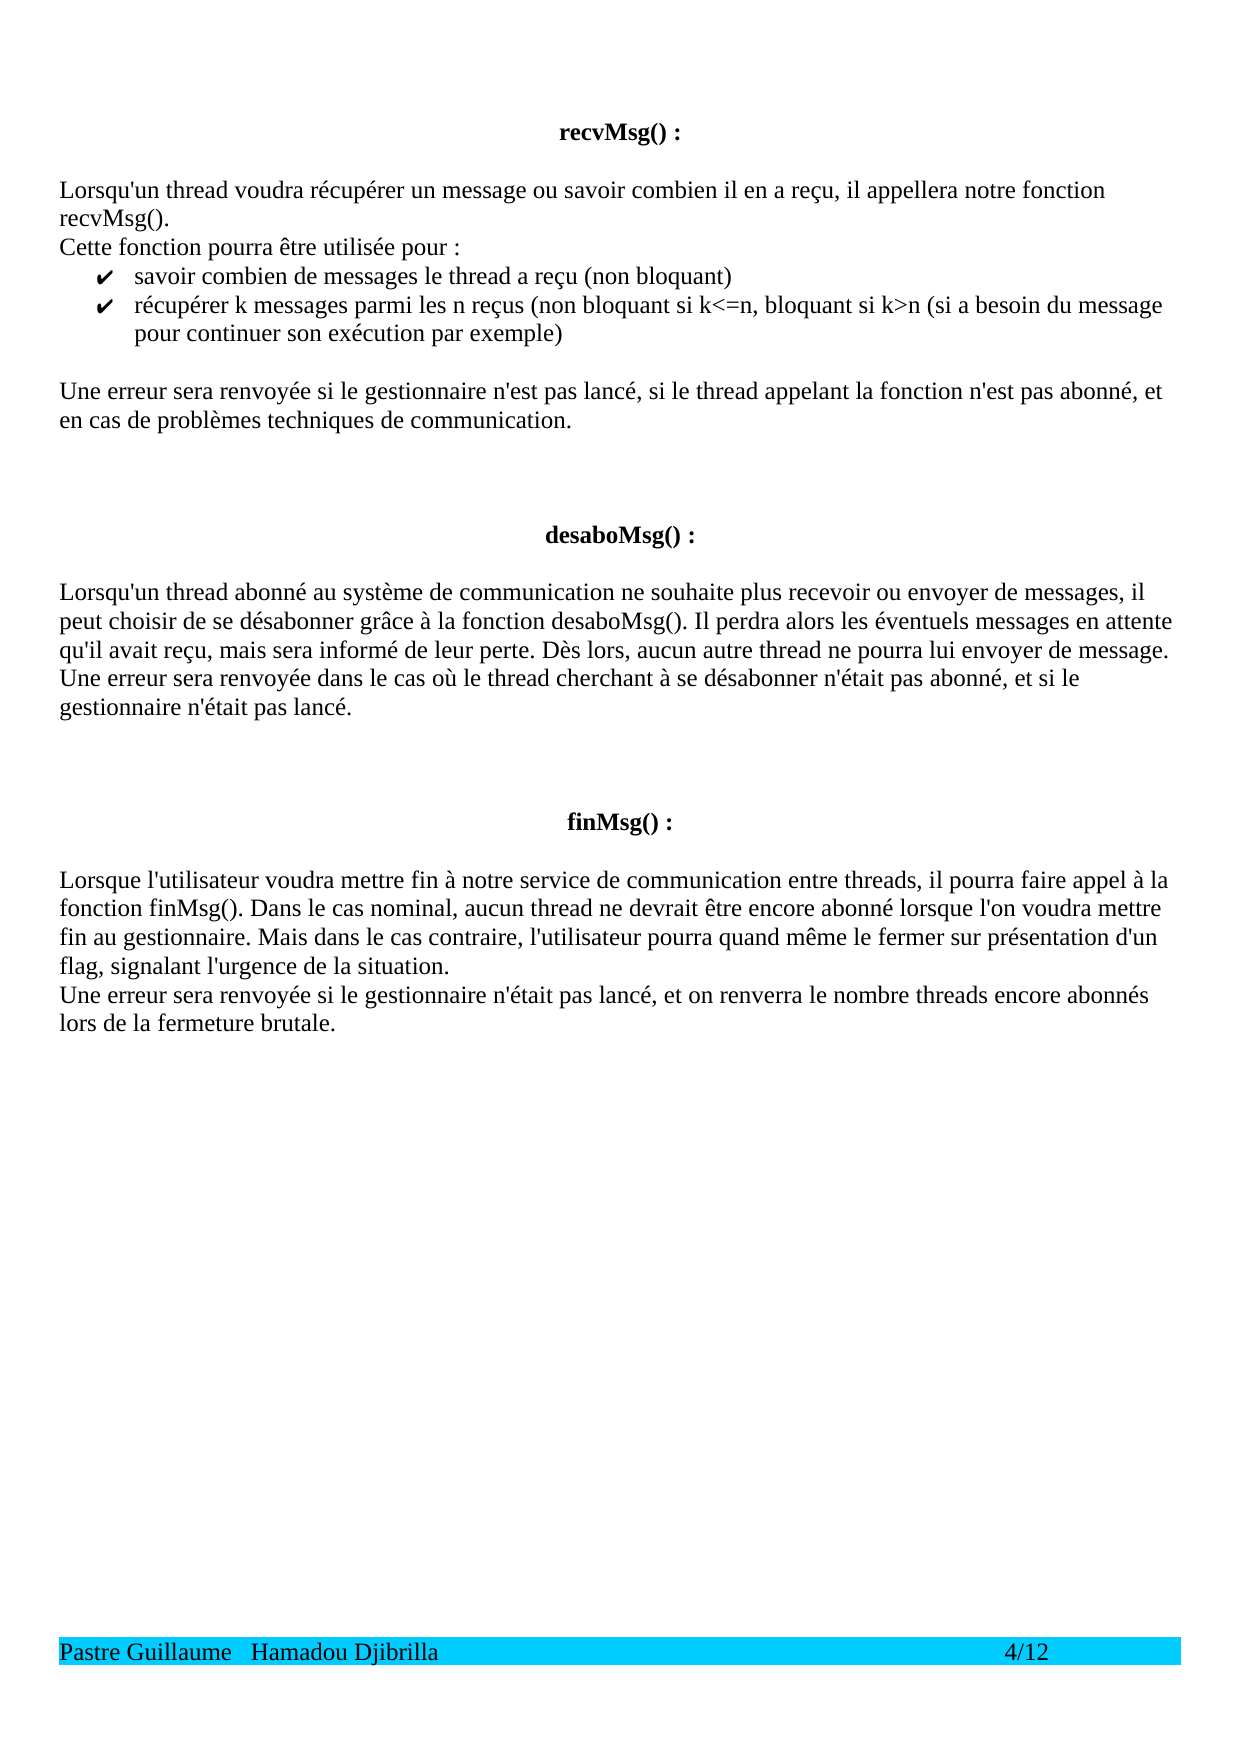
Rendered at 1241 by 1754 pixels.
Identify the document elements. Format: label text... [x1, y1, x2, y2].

text Une erreur sera renvoyée si le gestionnaire n'est pas lancé, si le thread appelant la fonction n'est pas abonné, et en cas de problèmes techniques de communication. [59, 376, 1181, 433]
text Lorsqu'un thread voudra récupérer un message ou savoir combien il en a reçu, il appellera notre fonction recvMsg(). [59, 175, 1181, 232]
text recvMsg() : [59, 117, 1181, 146]
text Lorsque l'utilisateur voudra mettre fin à notre service de communication entre threads, il pourra faire appel à la fonction finMsg(). Dans le cas nominal, aucun thread ne devrait être encore abonné lorsque l'on voudra mettre fin au gestionnaire. Mais dans le cas contraire, l'utilisateur pourra quand même le fermer sur présentation d'un flag, signalant l'urgence de la situation. [59, 865, 1181, 980]
text Lorsqu'un thread abonné au système de communication ne souhaite plus recevoir ou envoyer de messages, il peut choisir de se désabonner grâce à la fonction desaboMsg(). Il perdra alors les éventuels messages en attente qu'il avait reçu, mais sera informé de leur perte. Dès lors, aucun autre thread ne pourra lui envoyer de message. [59, 577, 1181, 663]
text desaboMsg() : [59, 520, 1181, 548]
list savoir combien de messages le thread a reçu (non bloquant) [97, 261, 1181, 290]
text Cette fonction pourra être utilisée pour : [59, 232, 1181, 261]
list récupérer k messages parmi les n reçus (non bloquant si k<=n, bloquant si k>n (si a besoin du message pour continuer son exécution par exemple) [97, 290, 1181, 347]
text finMsg() : [59, 807, 1181, 836]
text Une erreur sera renvoyée dans le cas où le thread cherchant à se désabonner n'était pas abonné, et si le gestionnaire n'était pas lancé. [59, 663, 1181, 721]
text Une erreur sera renvoyée si le gestionnaire n'était pas lancé, et on renverra le nombre threads encore abonnés lors de la fermeture brutale. [59, 980, 1181, 1037]
